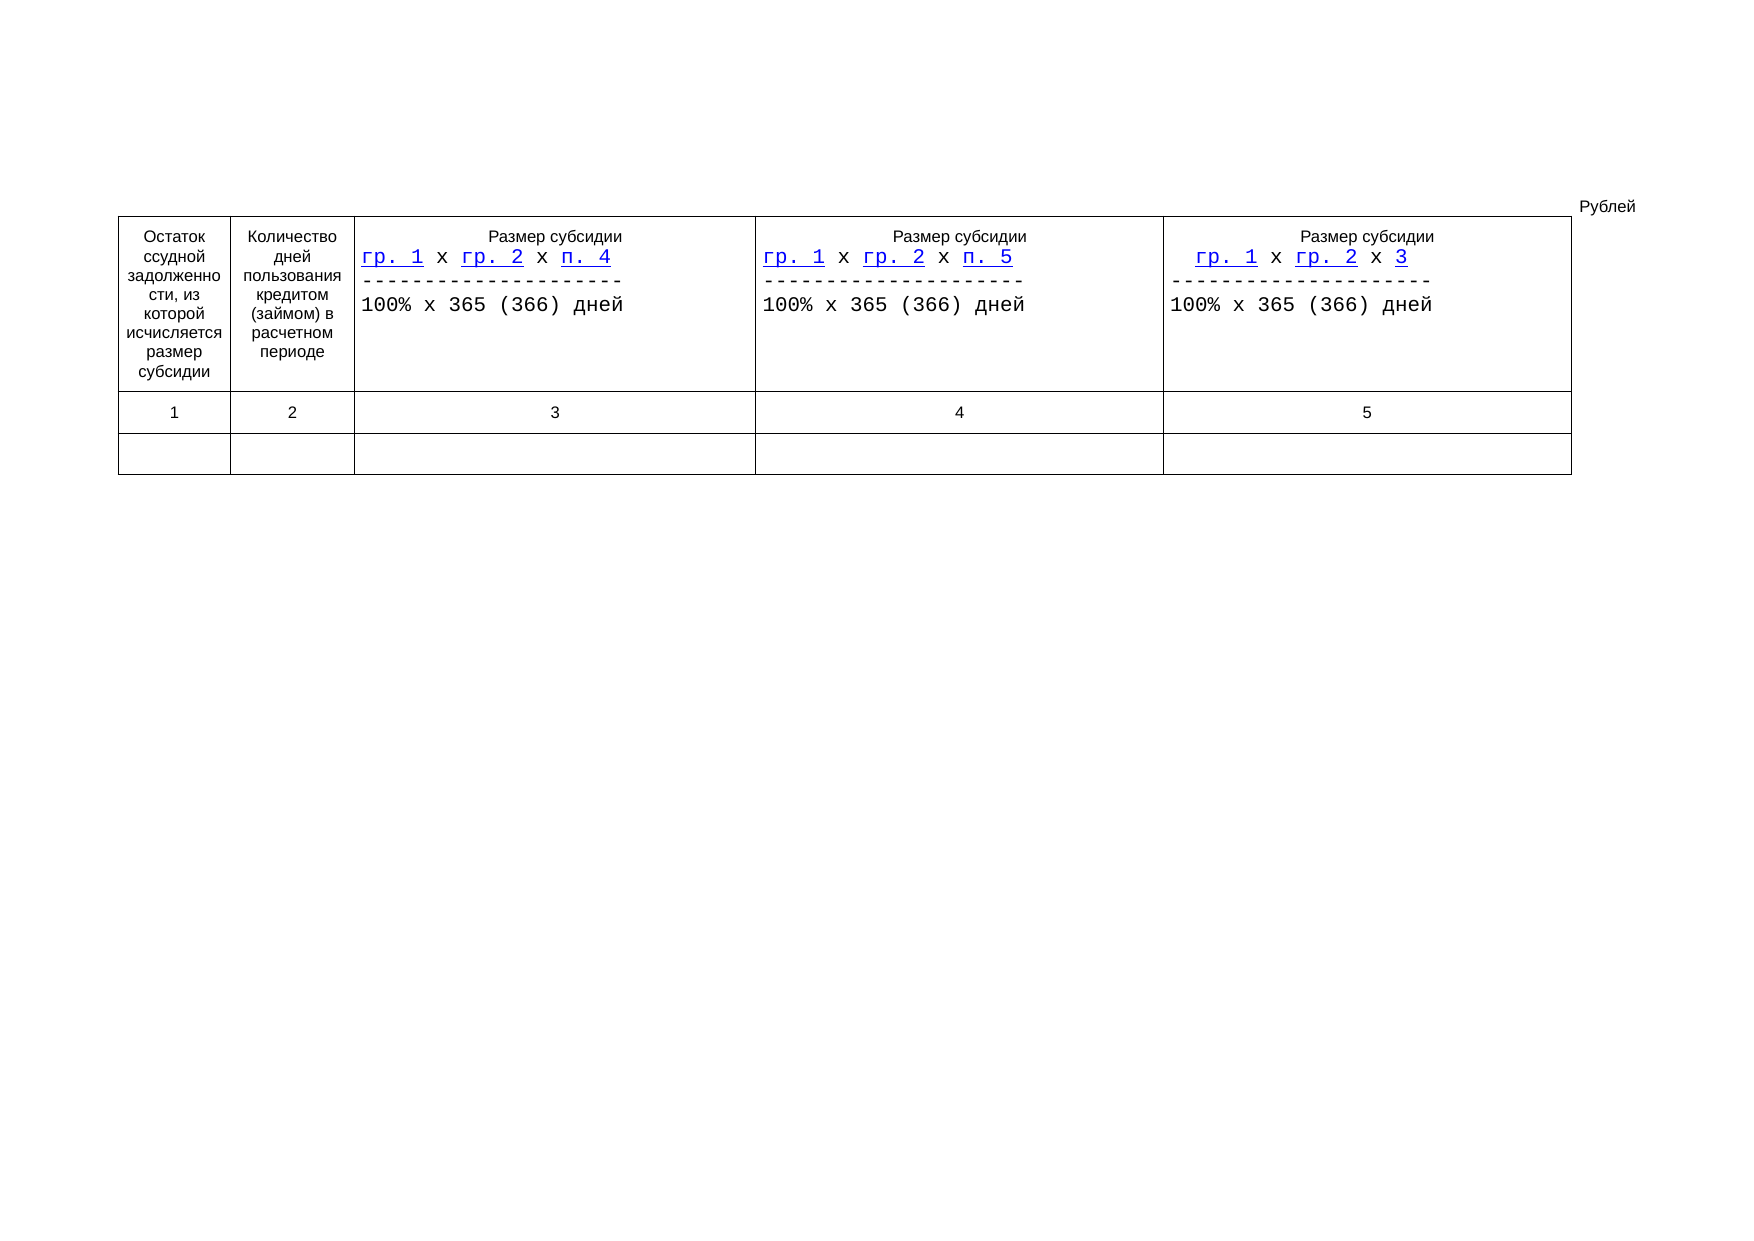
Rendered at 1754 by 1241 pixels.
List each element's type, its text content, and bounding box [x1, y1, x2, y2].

table_header Остаток ссудной задолженности, из которой исчисляется размер субсидии [119, 217, 230, 391]
table_header Размер субсидии гр. 1 x гр. 2 x п. 4 --------------------- 100% x 365 (366) дней [355, 217, 755, 391]
table_header Количество дней пользования кредитом (займом) в расчетном периоде [231, 217, 354, 391]
table_cell 5 [1164, 392, 1571, 433]
table_cell [231, 434, 354, 474]
table_cell [756, 434, 1163, 474]
table_cell [355, 434, 755, 474]
table_cell 4 [756, 392, 1163, 433]
table_header Размер субсидии гр. 1 x гр. 2 x 3 --------------------- 100% x 365 (366) дней [1164, 217, 1571, 391]
table_header Размер субсидии гр. 1 x гр. 2 x п. 5 --------------------- 100% x 365 (366) дней [756, 217, 1163, 391]
table_cell [1164, 434, 1571, 474]
table_cell [119, 434, 230, 474]
table_cell 2 [231, 392, 354, 433]
table_cell 1 [119, 392, 230, 433]
table_cell 3 [355, 392, 755, 433]
text Рублей [118, 196, 1636, 216]
